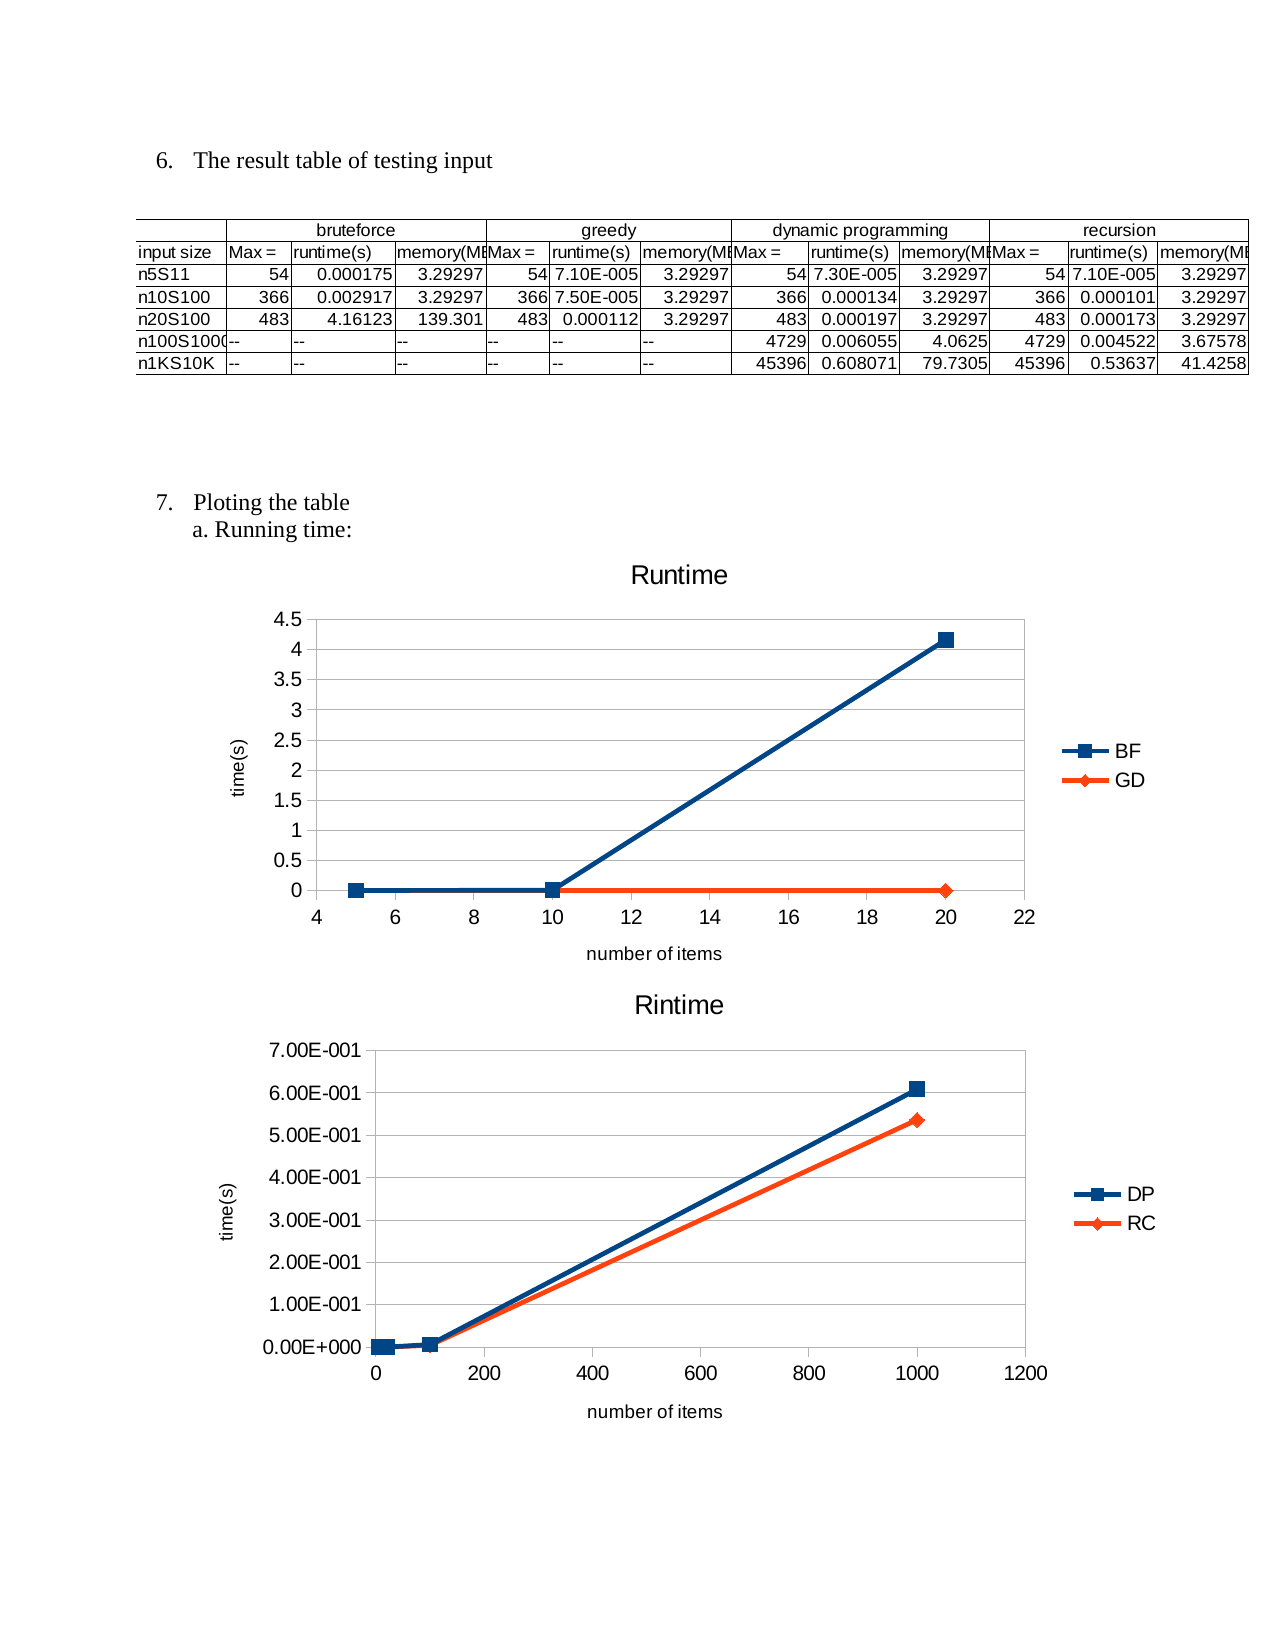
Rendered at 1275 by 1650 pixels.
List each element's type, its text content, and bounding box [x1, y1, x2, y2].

list The result table of testing input [156, 146, 1157, 173]
list Ploting the table [156, 488, 1157, 515]
text a. Running time: [118, 515, 1157, 543]
